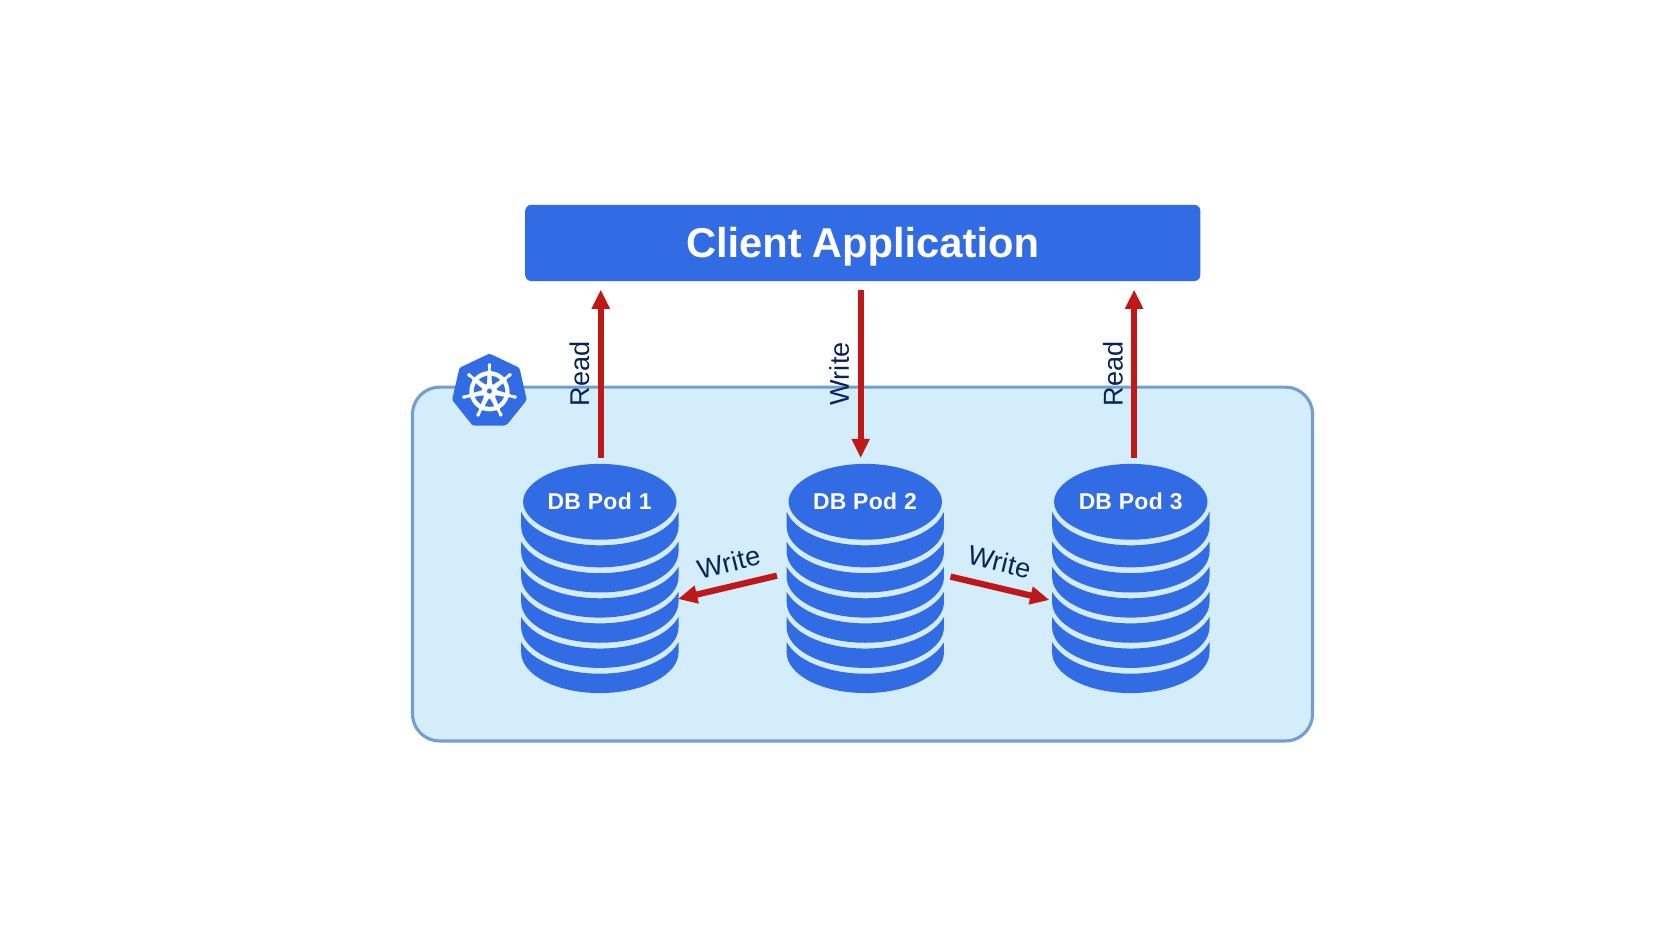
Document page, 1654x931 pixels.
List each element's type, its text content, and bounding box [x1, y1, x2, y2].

text_box Write [683, 527, 774, 595]
text_box Write [955, 527, 1045, 595]
text_box DB Pod 3 [1070, 478, 1192, 523]
text_box DB Pod 1 [539, 478, 661, 523]
text_box Client Application [525, 204, 1201, 282]
text_box DB Pod 2 [804, 478, 926, 523]
text_box Read [553, 332, 603, 415]
text_box Read [1087, 332, 1137, 415]
text_box Write [813, 333, 863, 414]
picture [450, 352, 530, 429]
text_box [394, 187, 1333, 762]
